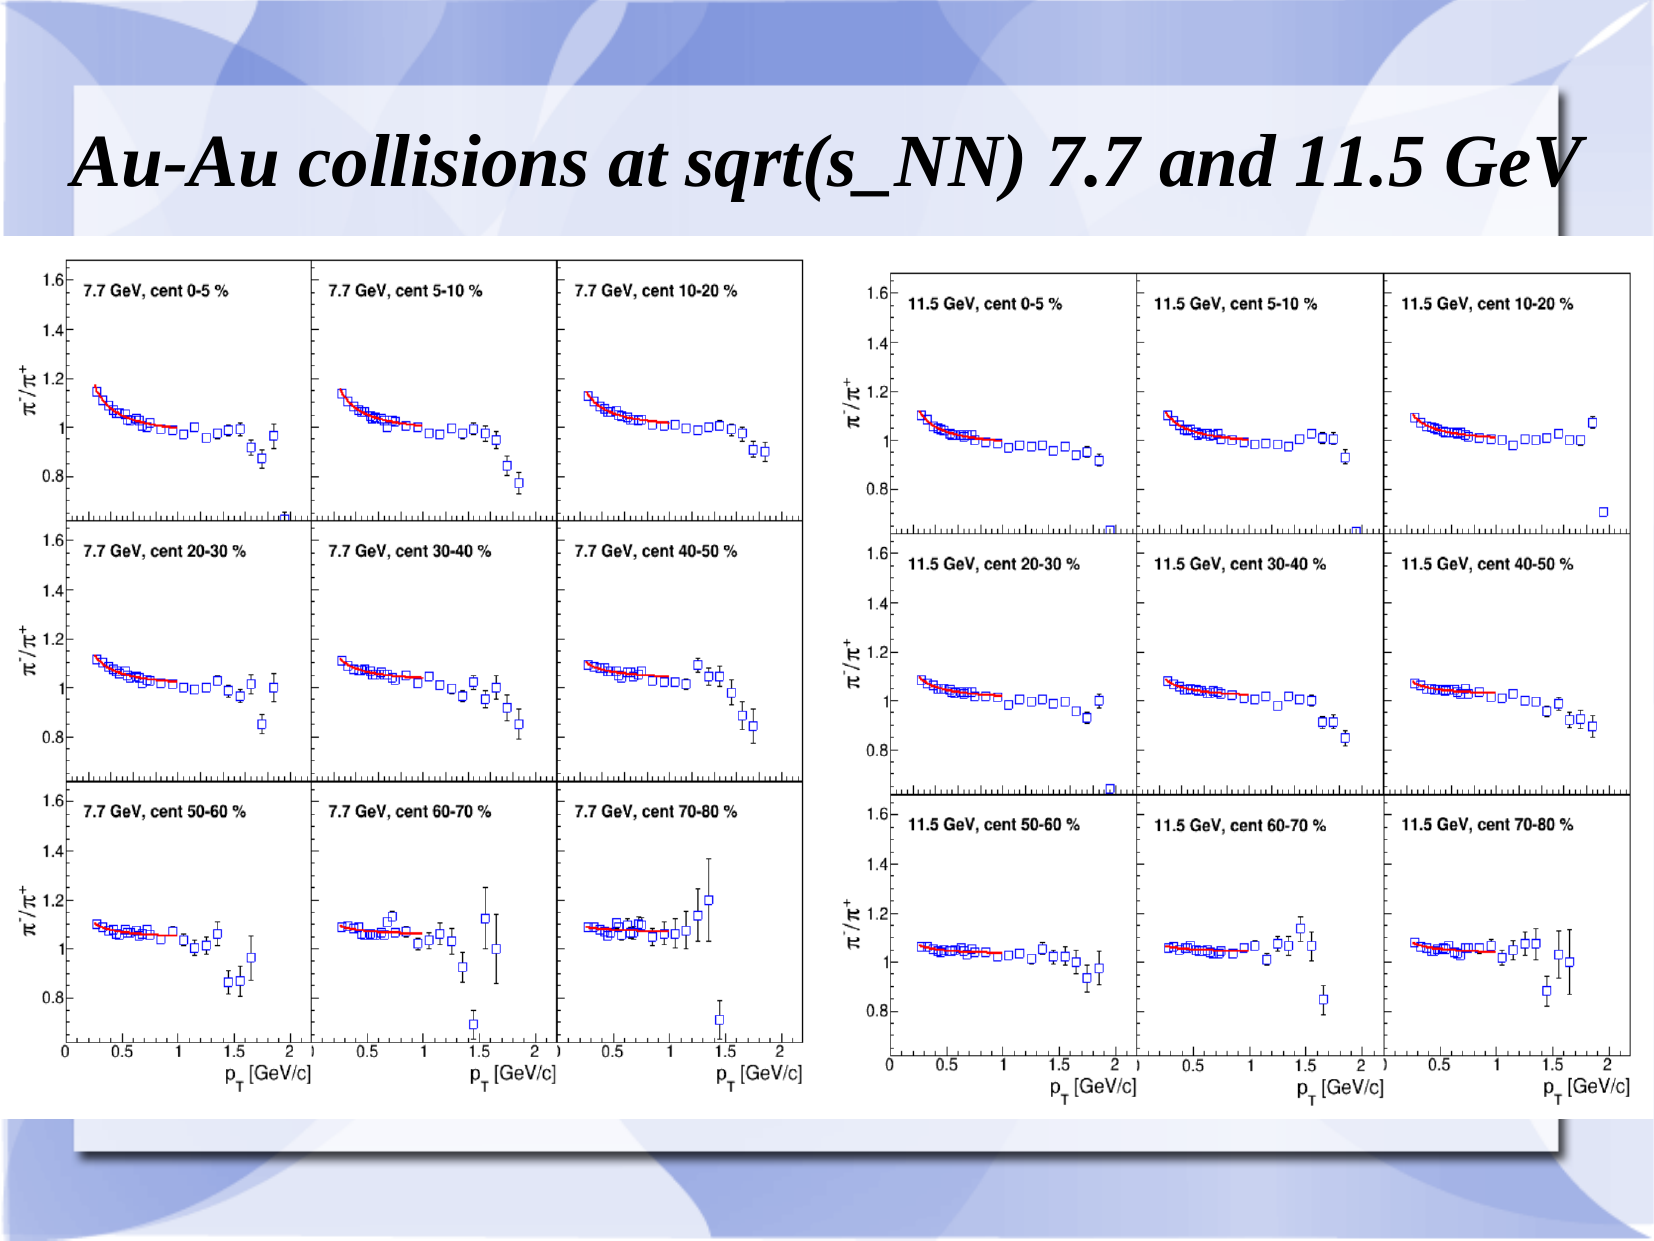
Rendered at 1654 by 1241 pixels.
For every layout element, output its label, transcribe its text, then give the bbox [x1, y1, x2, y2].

title Au-Au collisions at sqrt(s_NN) 7.7 and 11.5 GeV [0, 88, 1654, 217]
picture [0, 236, 1654, 1119]
